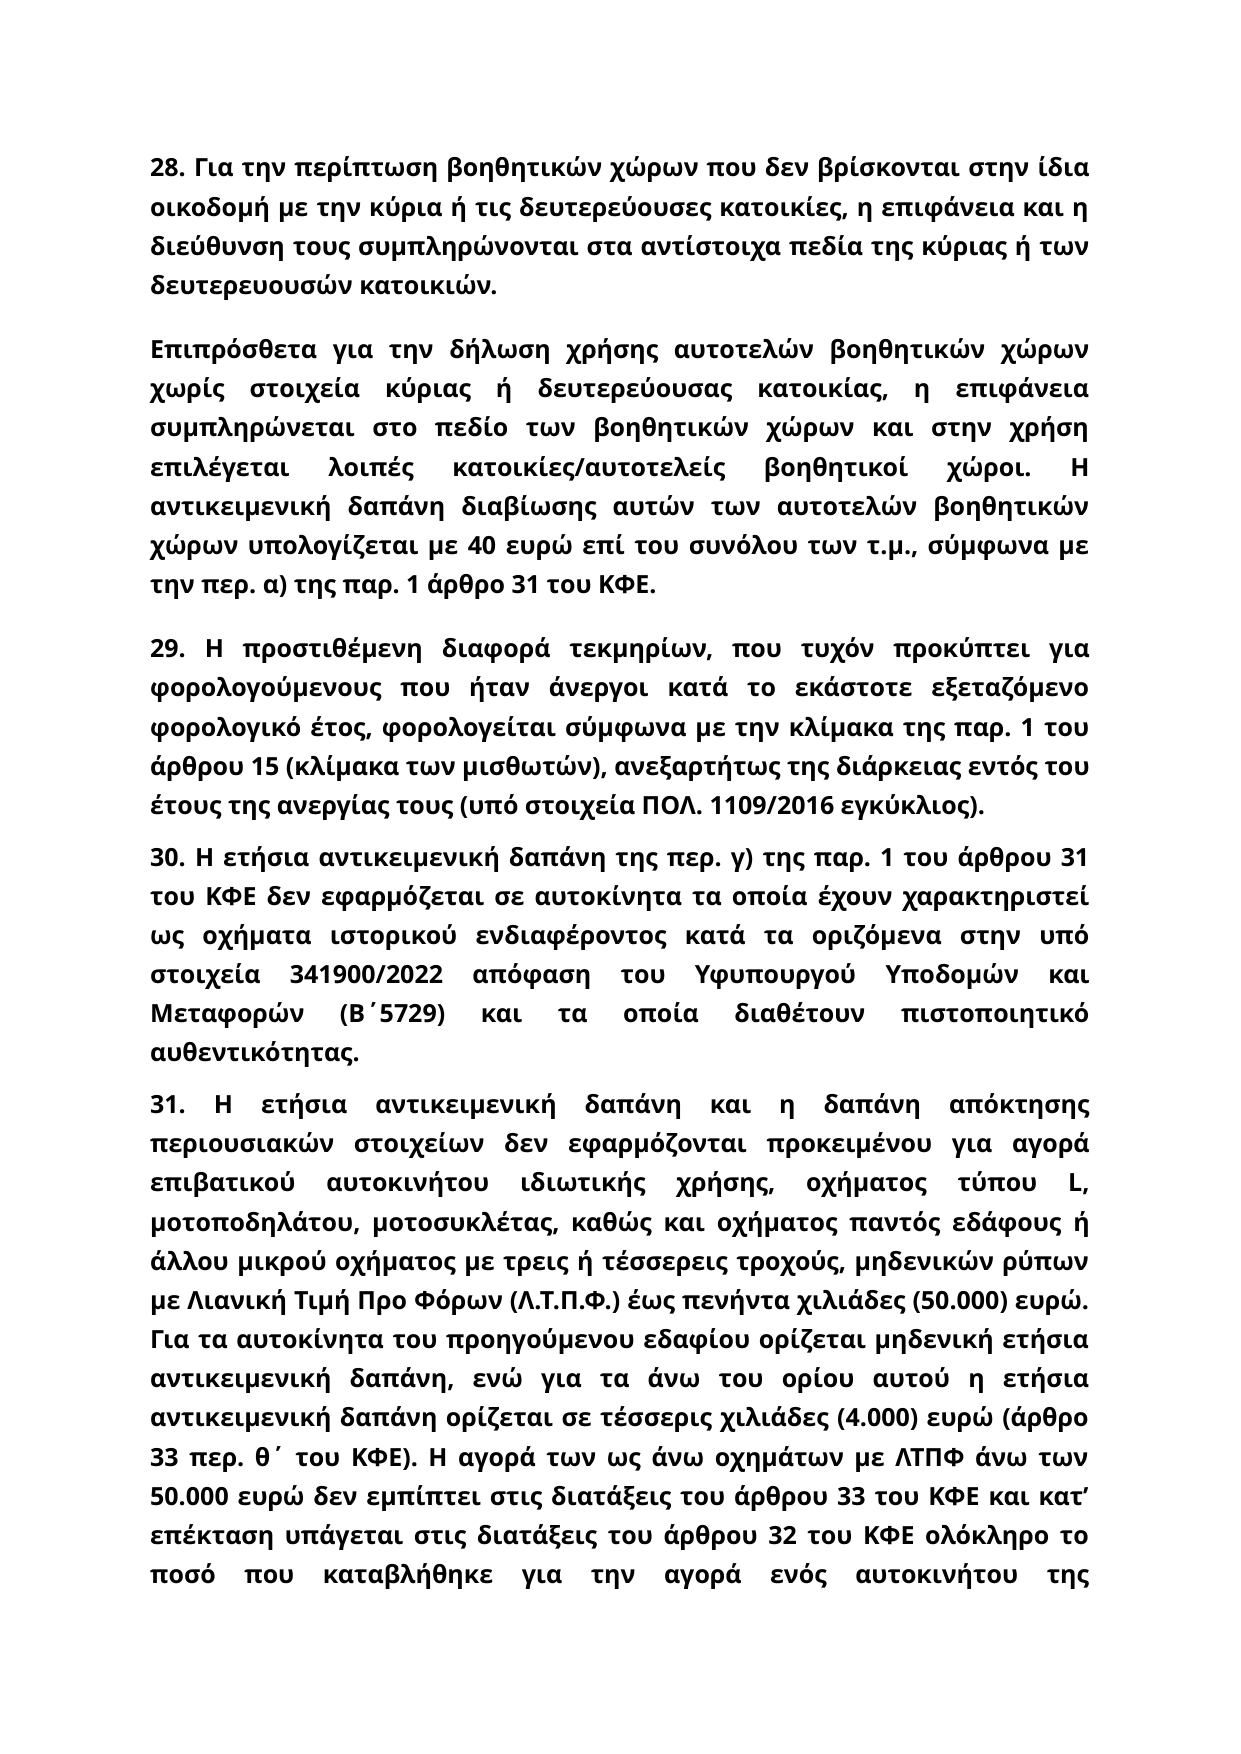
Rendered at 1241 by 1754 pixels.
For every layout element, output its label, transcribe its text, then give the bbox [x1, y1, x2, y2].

text 31. Η ετήσια αντικειμενική δαπάνη και η δαπάνη απόκτησης περιουσιακών στοιχείων δεν εφαρμόζονται προκειμένου για αγορά επιβατικού αυτοκινήτου ιδιωτικής χρήσης, οχήματος τύπου L, μοτοποδηλάτου, μοτοσυκλέτας, καθώς και οχήματος παντός εδάφους ή άλλου μικρού οχήματος με τρεις ή τέσσερεις τροχούς, μηδενικών ρύπων με Λιανική Τιμή Προ Φόρων (Λ.Τ.Π.Φ.) έως πενήντα χιλιάδες (50.000) ευρώ. Για τα αυτοκίνητα του προηγούμενου εδαφίου ορίζεται μηδενική ετήσια αντικειμενική δαπάνη, ενώ για τα άνω του ορίου αυτού η ετήσια αντικειμενική δαπάνη ορίζεται σε τέσσερις χιλιάδες (4.000) ευρώ (άρθρο 33 περ. θ΄ του ΚΦΕ). Η αγορά των ως άνω οχημάτων με ΛΤΠΦ άνω των 50.000 ευρώ δεν εμπίπτει στις διατάξεις του άρθρου 33 του ΚΦΕ και κατ’ επέκταση υπάγεται στις διατάξεις του άρθρου 32 του ΚΦΕ ολόκληρο το ποσό που καταβλήθηκε για την αγορά ενός αυτοκινήτου της [150, 1087, 1090, 1591]
text 30. Η ετήσια αντικειμενική δαπάνη της περ. γ) της παρ. 1 του άρθρου 31 του ΚΦΕ δεν εφαρμόζεται σε αυτοκίνητα τα οποία έχουν χαρακτηριστεί ως οχήματα ιστορικού ενδιαφέροντος κατά τα οριζόμενα στην υπό στοιχεία 341900/2022 απόφαση του Υφυπουργού Υποδομών και Μεταφορών (Β΄5729) και τα οποία διαθέτουν πιστοποιητικό αυθεντικότητας. [150, 839, 1090, 1069]
text 28. Για την περίπτωση βοηθητικών χώρων που δεν βρίσκονται στην ίδια οικοδομή με την κύρια ή τις δευτερεύουσες κατοικίες, η επιφάνεια και η διεύθυνση τους συμπληρώνονται στα αντίστοιχα πεδία της κύριας ή των δευτερευουσών κατοικιών. [150, 150, 1090, 302]
text 29. Η προστιθέμενη διαφορά τεκμηρίων, που τυχόν προκύπτει για φορολογούμενους που ήταν άνεργοι κατά το εκάστοτε εξεταζόμενο φορολογικό έτος, φορολογείται σύμφωνα με την κλίμακα της παρ. 1 του άρθρου 15 (κλίμακα των μισθωτών), ανεξαρτήτως της διάρκειας εντός του έτους της ανεργίας τους (υπό στοιχεία ΠΟΛ. 1109/2016 εγκύκλιος). [150, 631, 1090, 822]
text Επιπρόσθετα για την δήλωση χρήσης αυτοτελών βοηθητικών χώρων χωρίς στοιχεία κύριας ή δευτερεύουσας κατοικίας, η επιφάνεια συμπληρώνεται στο πεδίο των βοηθητικών χώρων και στην χρήση επιλέγεται λοιπές κατοικίες/αυτοτελείς βοηθητικοί χώροι. Η αντικειμενική δαπάνη διαβίωσης αυτών των αυτοτελών βοηθητικών χώρων υπολογίζεται με 40 ευρώ επί του συνόλου των τ.μ., σύμφωνα με την περ. α) της παρ. 1 άρθρο 31 του ΚΦΕ. [150, 332, 1090, 601]
